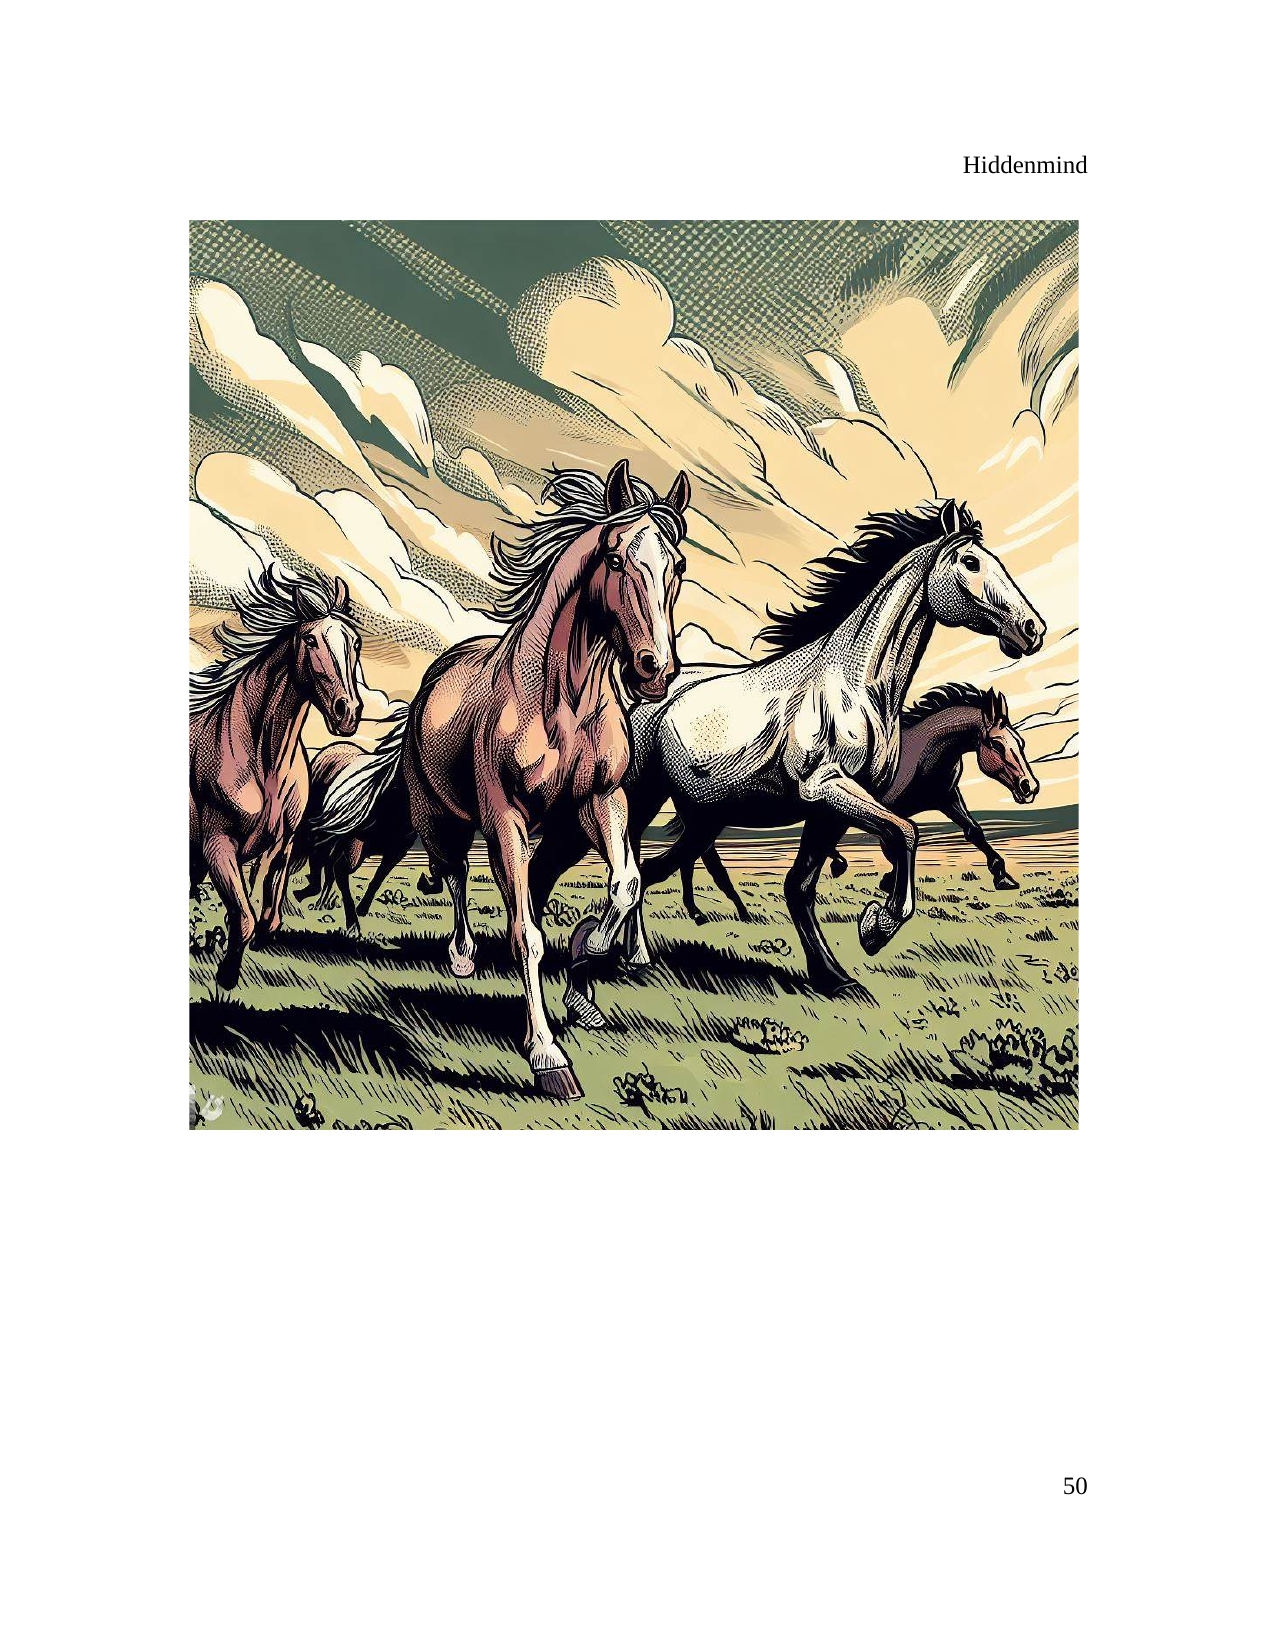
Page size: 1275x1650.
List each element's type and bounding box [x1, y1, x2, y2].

picture [189, 220, 1079, 1130]
